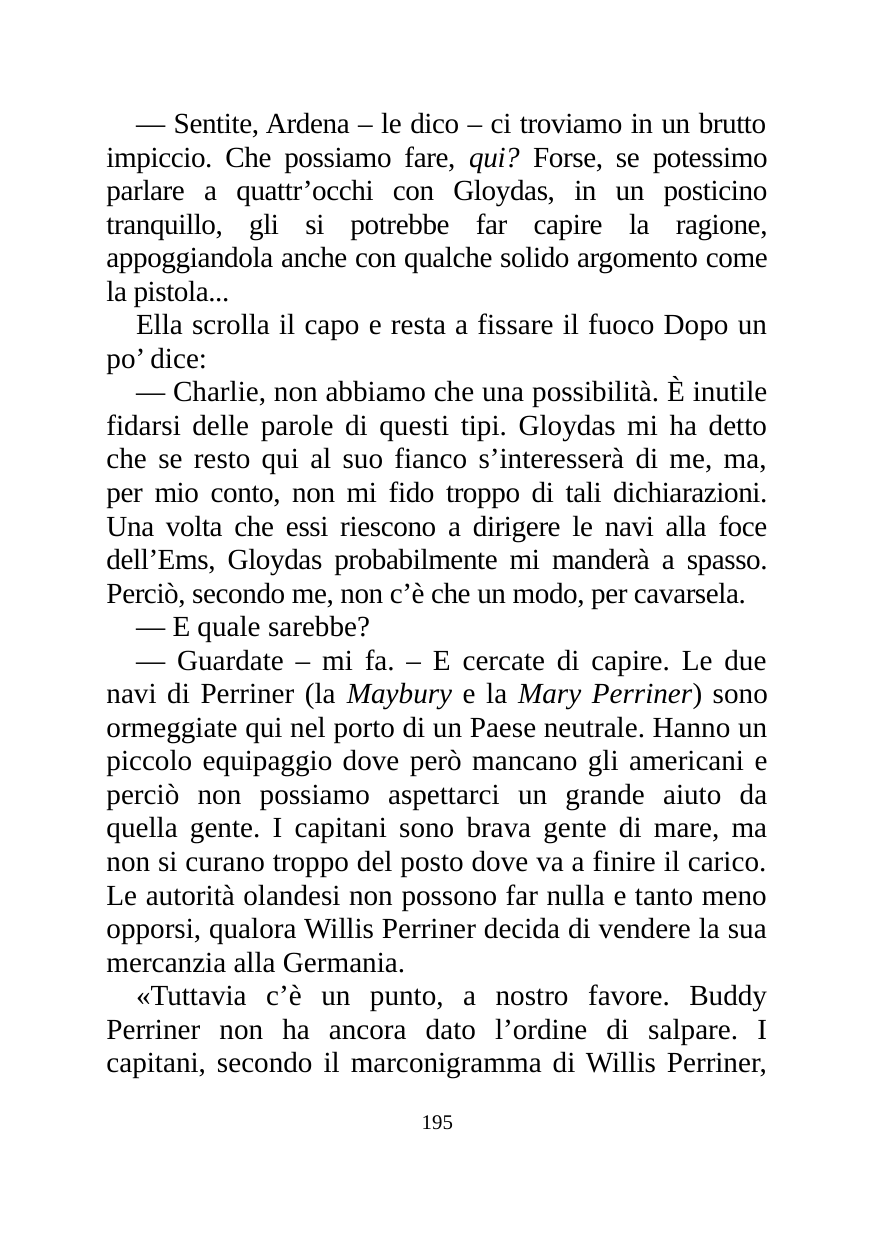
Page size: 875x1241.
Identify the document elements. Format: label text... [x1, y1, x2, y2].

text — Charlie, non abbiamo che una possibilità. È inutile fidarsi delle parole di questi tipi. Gloydas mi ha detto che se resto qui al suo fianco s’interesserà di me, ma, per mio conto, non mi fido troppo di tali dichiarazioni. Una volta che essi riescono a dirigere le navi alla foce dell’Ems, Gloydas probabilmente mi manderà a spasso. Perciò, secondo me, non c’è che un modo, per cavarsela. [106, 374, 768, 609]
text Ella scrolla il capo e resta a fissare il fuoco Dopo un po’ dice: [106, 307, 768, 374]
text — E quale sarebbe? [106, 609, 768, 643]
text «Tuttavia c’è un punto, a nostro favore. Buddy Perriner non ha ancora dato l’ordine di salpare. I capitani, secondo il marconigramma di Willis Perriner, [106, 978, 768, 1079]
text — Guardate – mi fa. – E cercate di capire. Le due navi di Perriner (la Maybury e la Mary Perriner) sono ormeggiate qui nel porto di un Paese neutrale. Hanno un piccolo equipaggio dove però mancano gli americani e perciò non possiamo aspettarci un grande aiuto da quella gente. I capitani sono brava gente di mare, ma non si curano troppo del posto dove va a finire il carico. Le autorità olandesi non possono far nulla e tanto meno opporsi, qualora Willis Perriner decida di vendere la sua mercanzia alla Germania. [106, 643, 768, 978]
text — Sentite, Ardena – le dico – ci troviamo in un brutto impiccio. Che possiamo fare, qui? Forse, se potessimo parlare a quattr’occhi con Gloydas, in un posticino tranquillo, gli si potrebbe far capire la ragione, appoggiandola anche con qualche solido argomento come la pistola... [106, 106, 768, 307]
